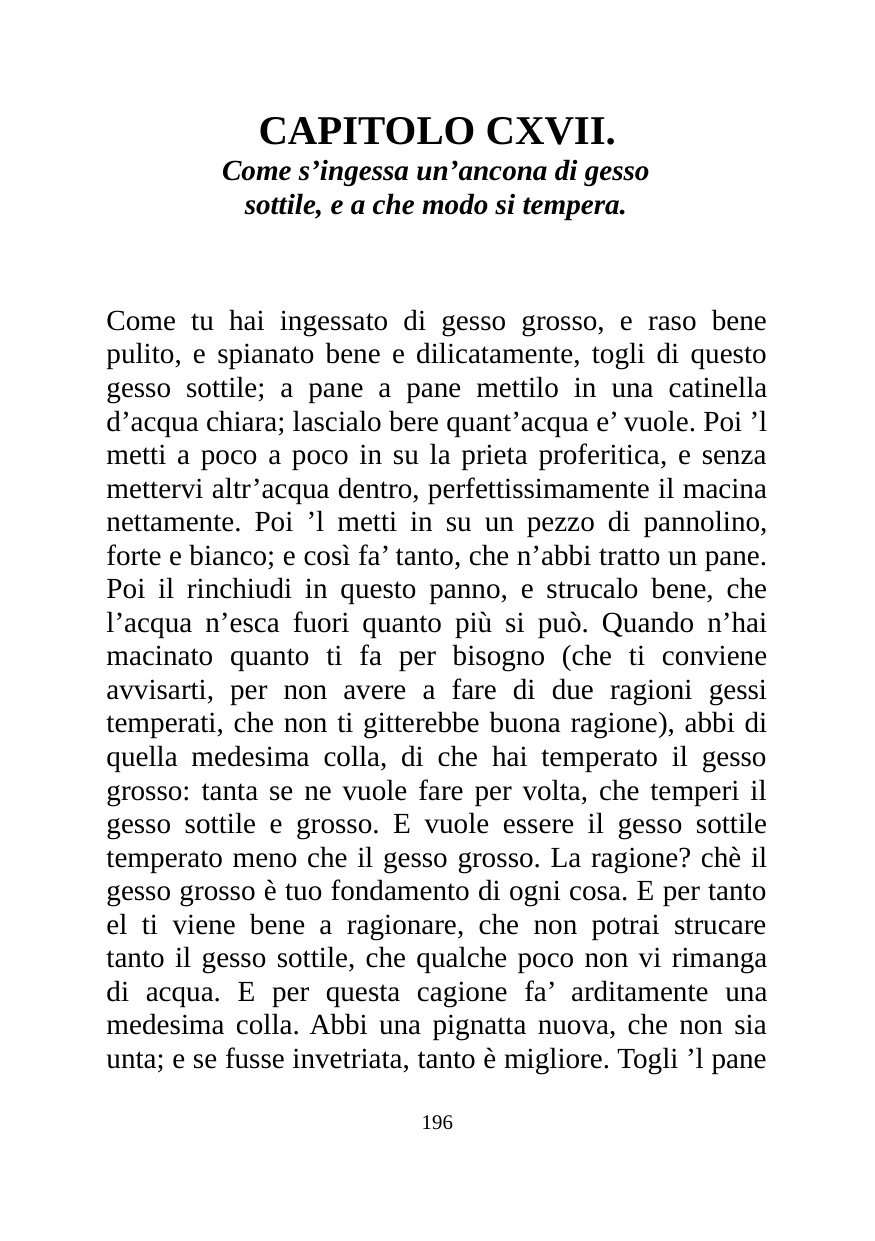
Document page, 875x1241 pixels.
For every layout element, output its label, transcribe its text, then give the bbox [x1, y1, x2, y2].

text Come tu hai ingessato di gesso grosso, e raso bene pulito, e spianato bene e dilicatamente, togli di questo gesso sottile; a pane a pane mettilo in una catinella d’acqua chiara; lascialo bere quant’acqua e’ vuole. Poi ’l metti a poco a poco in su la prieta proferitica, e senza mettervi altr’acqua dentro, perfettissimamente il macina nettamente. Poi ’l metti in su un pezzo di pannolino, forte e bianco; e così fa’ tanto, che n’abbi tratto un pane. Poi il rinchiudi in questo panno, e strucalo bene, che l’acqua n’esca fuori quanto più si può. Quando n’hai macinato quanto ti fa per bisogno (che ti conviene avvisarti, per non avere a fare di due ragioni gessi temperati, che non ti gitterebbe buona ragione), abbi di quella medesima colla, di che hai temperato il gesso grosso: tanta se ne vuole fare per volta, che temperi il gesso sottile e grosso. E vuole essere il gesso sottile temperato meno che il gesso grosso. La ragione? chè il gesso grosso è tuo fondamento di ogni cosa. E per tanto el ti viene bene a ragionare, che non potrai strucare tanto il gesso sottile, che qualche poco non vi rimanga di acqua. E per questa cagione fa’ arditamente una medesima colla. Abbi una pignatta nuova, che non sia unta; e se fusse invetriata, tanto è migliore. Togli ’l pane [106, 303, 768, 1074]
subtitle CAPITOLO CXVII. Come s’ingessa un’ancona di gesso sottile, e a che modo si tempera. [183, 106, 691, 220]
